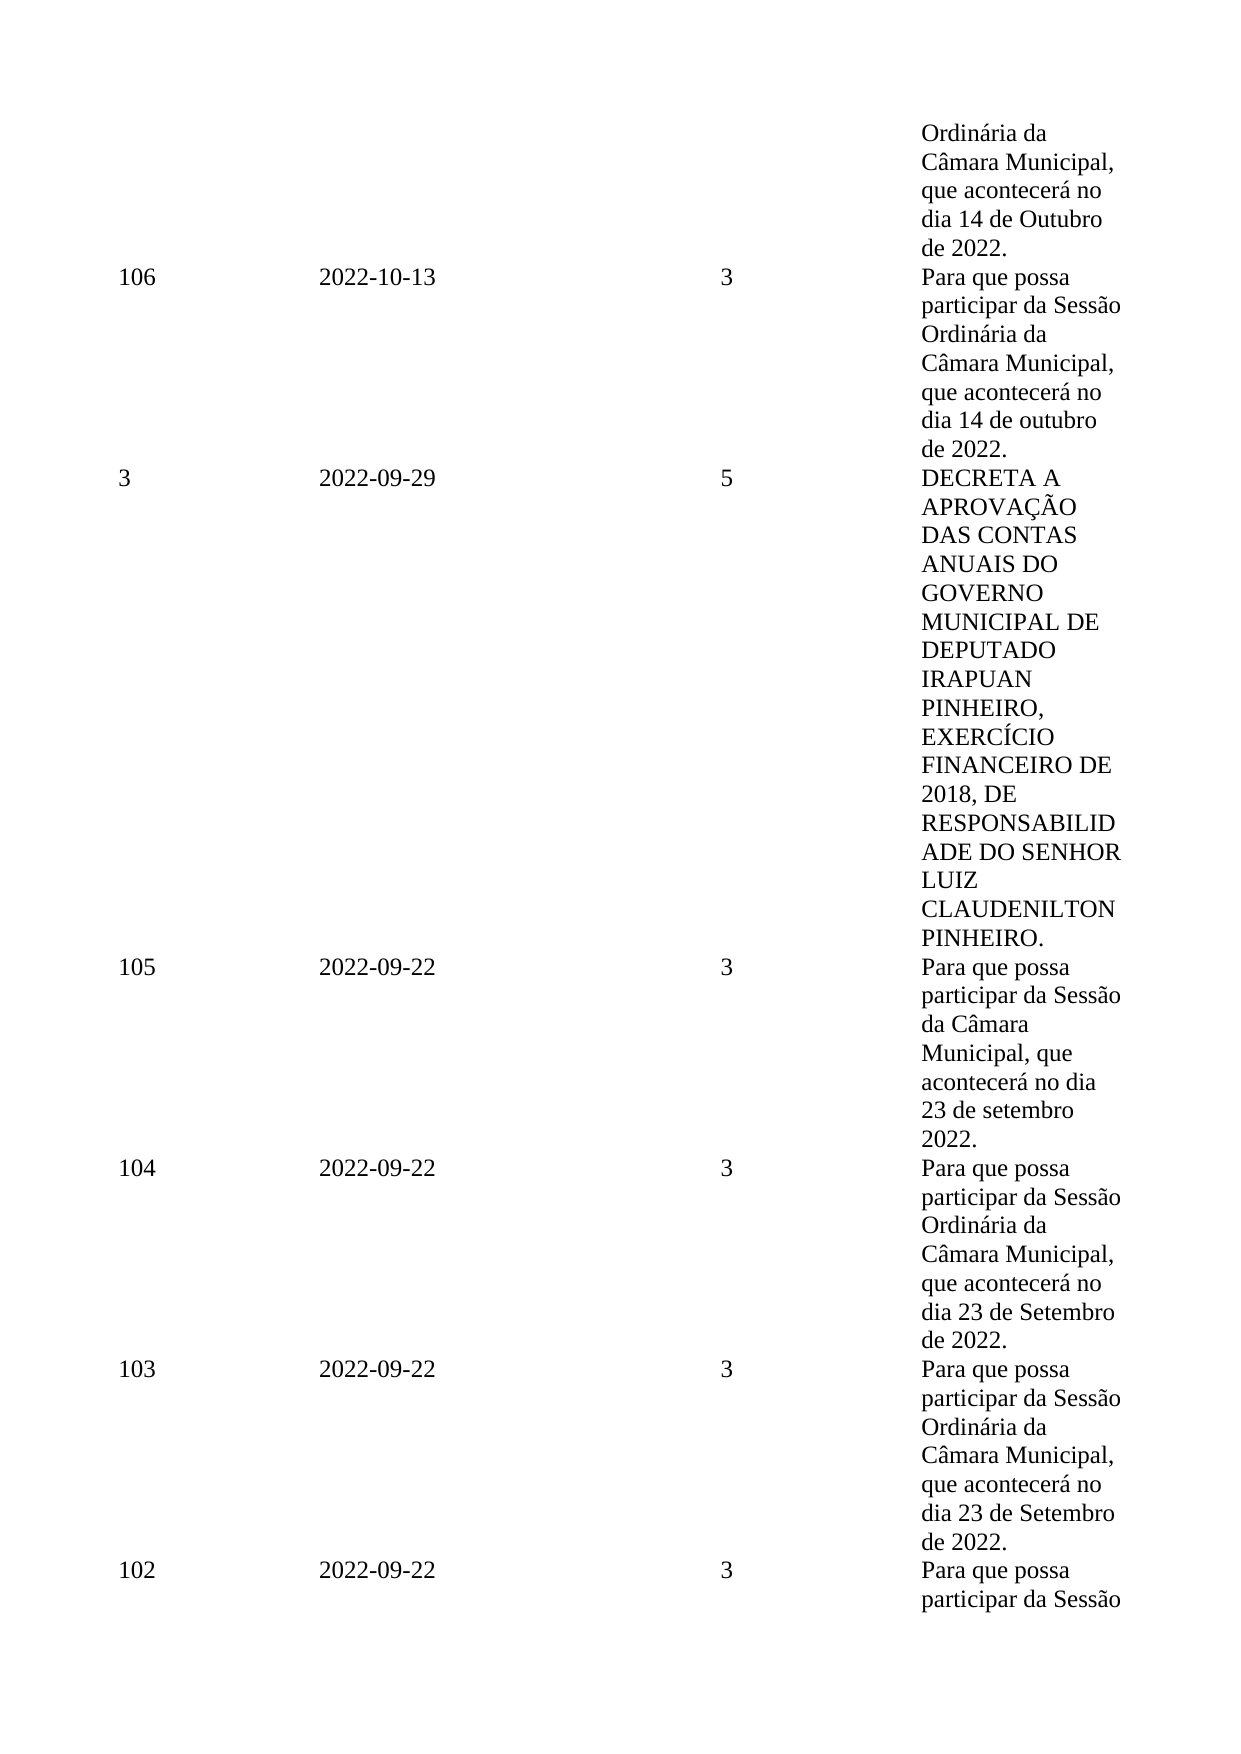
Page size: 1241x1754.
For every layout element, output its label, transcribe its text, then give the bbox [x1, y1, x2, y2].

table_cell 2022-09-22 [319, 1153, 519, 1354]
table_cell 103 [118, 1354, 319, 1556]
table_cell 2022-09-22 [319, 1556, 519, 1613]
table_cell [520, 463, 720, 952]
table_cell 3 [720, 1556, 921, 1613]
table_cell Para que possa participar da Sessão [921, 1556, 1122, 1613]
table_cell 2022-09-29 [319, 463, 519, 952]
table_cell [118, 118, 319, 262]
table_cell Para que possa participar da Sessão Ordinária da Câmara Municipal, que acontecerá no dia 23 de Setembro de 2022. [921, 1153, 1122, 1354]
table_cell 3 [720, 952, 921, 1153]
table_cell 3 [720, 1153, 921, 1354]
table_cell 2022-09-22 [319, 1354, 519, 1556]
table_cell 106 [118, 262, 319, 463]
table_cell 5 [720, 463, 921, 952]
table_cell 3 [720, 1354, 921, 1556]
table_cell 3 [720, 262, 921, 463]
table_cell [520, 1354, 720, 1556]
table_cell DECRETA A APROVAÇÃO DAS CONTAS ANUAIS DO GOVERNO MUNICIPAL DE DEPUTADO IRAPUAN PINHEIRO, EXERCÍCIO FINANCEIRO DE 2018, DE RESPONSABILIDADE DO SENHOR LUIZ CLAUDENILTON PINHEIRO. [921, 463, 1122, 952]
table_cell 105 [118, 952, 319, 1153]
table_cell Para que possa participar da Sessão da Câmara Municipal, que acontecerá no dia 23 de setembro 2022. [921, 952, 1122, 1153]
table_cell [520, 118, 720, 262]
table_cell [720, 118, 921, 262]
table_cell Para que possa participar da Sessão Ordinária da Câmara Municipal, que acontecerá no dia 14 de outubro de 2022. [921, 262, 1122, 463]
table_cell 2022-10-13 [319, 262, 519, 463]
table_cell 2022-09-22 [319, 952, 519, 1153]
table_cell [520, 952, 720, 1153]
table_cell 102 [118, 1556, 319, 1613]
table_cell Para que possa participar da Sessão Ordinária da Câmara Municipal, que acontecerá no dia 23 de Setembro de 2022. [921, 1354, 1122, 1556]
table_cell 3 [118, 463, 319, 952]
table_cell [319, 118, 519, 262]
table_cell [520, 262, 720, 463]
table_cell Ordinária da Câmara Municipal, que acontecerá no dia 14 de Outubro de 2022. [921, 118, 1122, 262]
table_cell 104 [118, 1153, 319, 1354]
table_cell [520, 1556, 720, 1613]
table_cell [520, 1153, 720, 1354]
